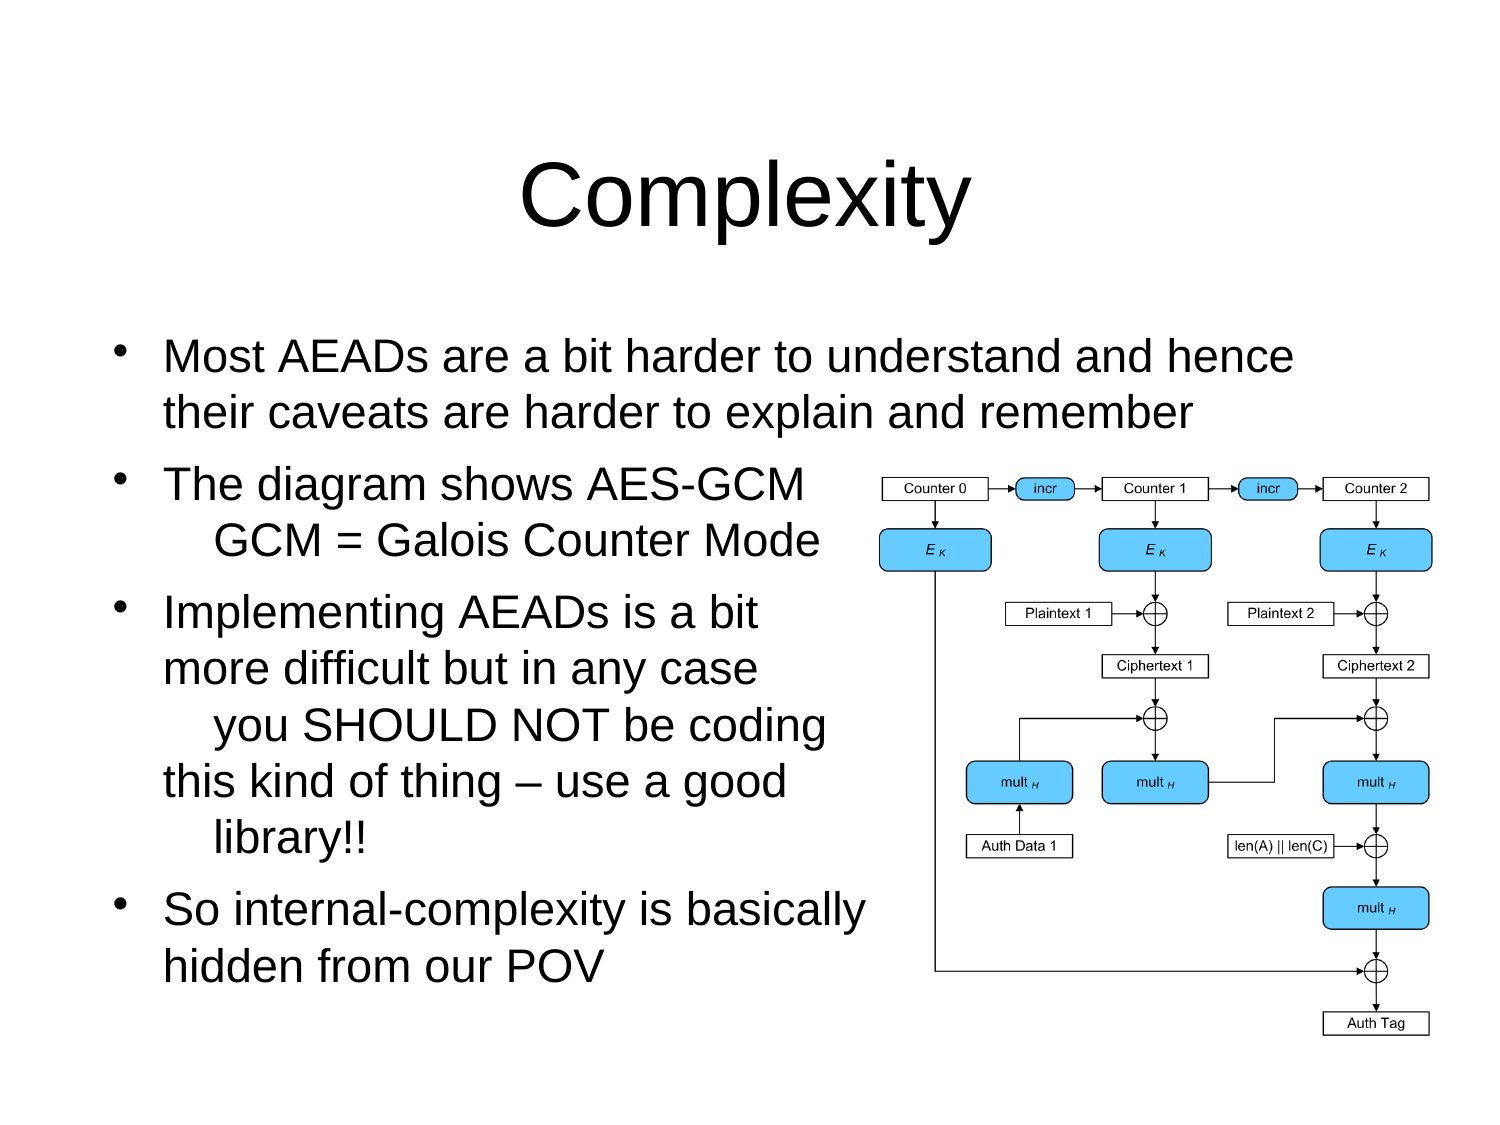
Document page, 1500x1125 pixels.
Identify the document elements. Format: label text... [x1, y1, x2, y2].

picture [862, 460, 1449, 1052]
list Most AEADs are a bit harder to understand and hence their caveats are harder to explain and remember The diagram shows AES-GCM GCM = Galois Counter Mode Implementing AEADs is a bit more difficult but in any case you SHOULD NOT be coding this kind of thing – use a good library!! So internal-complexity is basically hidden from our POV [112, 324, 1380, 992]
title Complexity [112, 99, 1380, 280]
